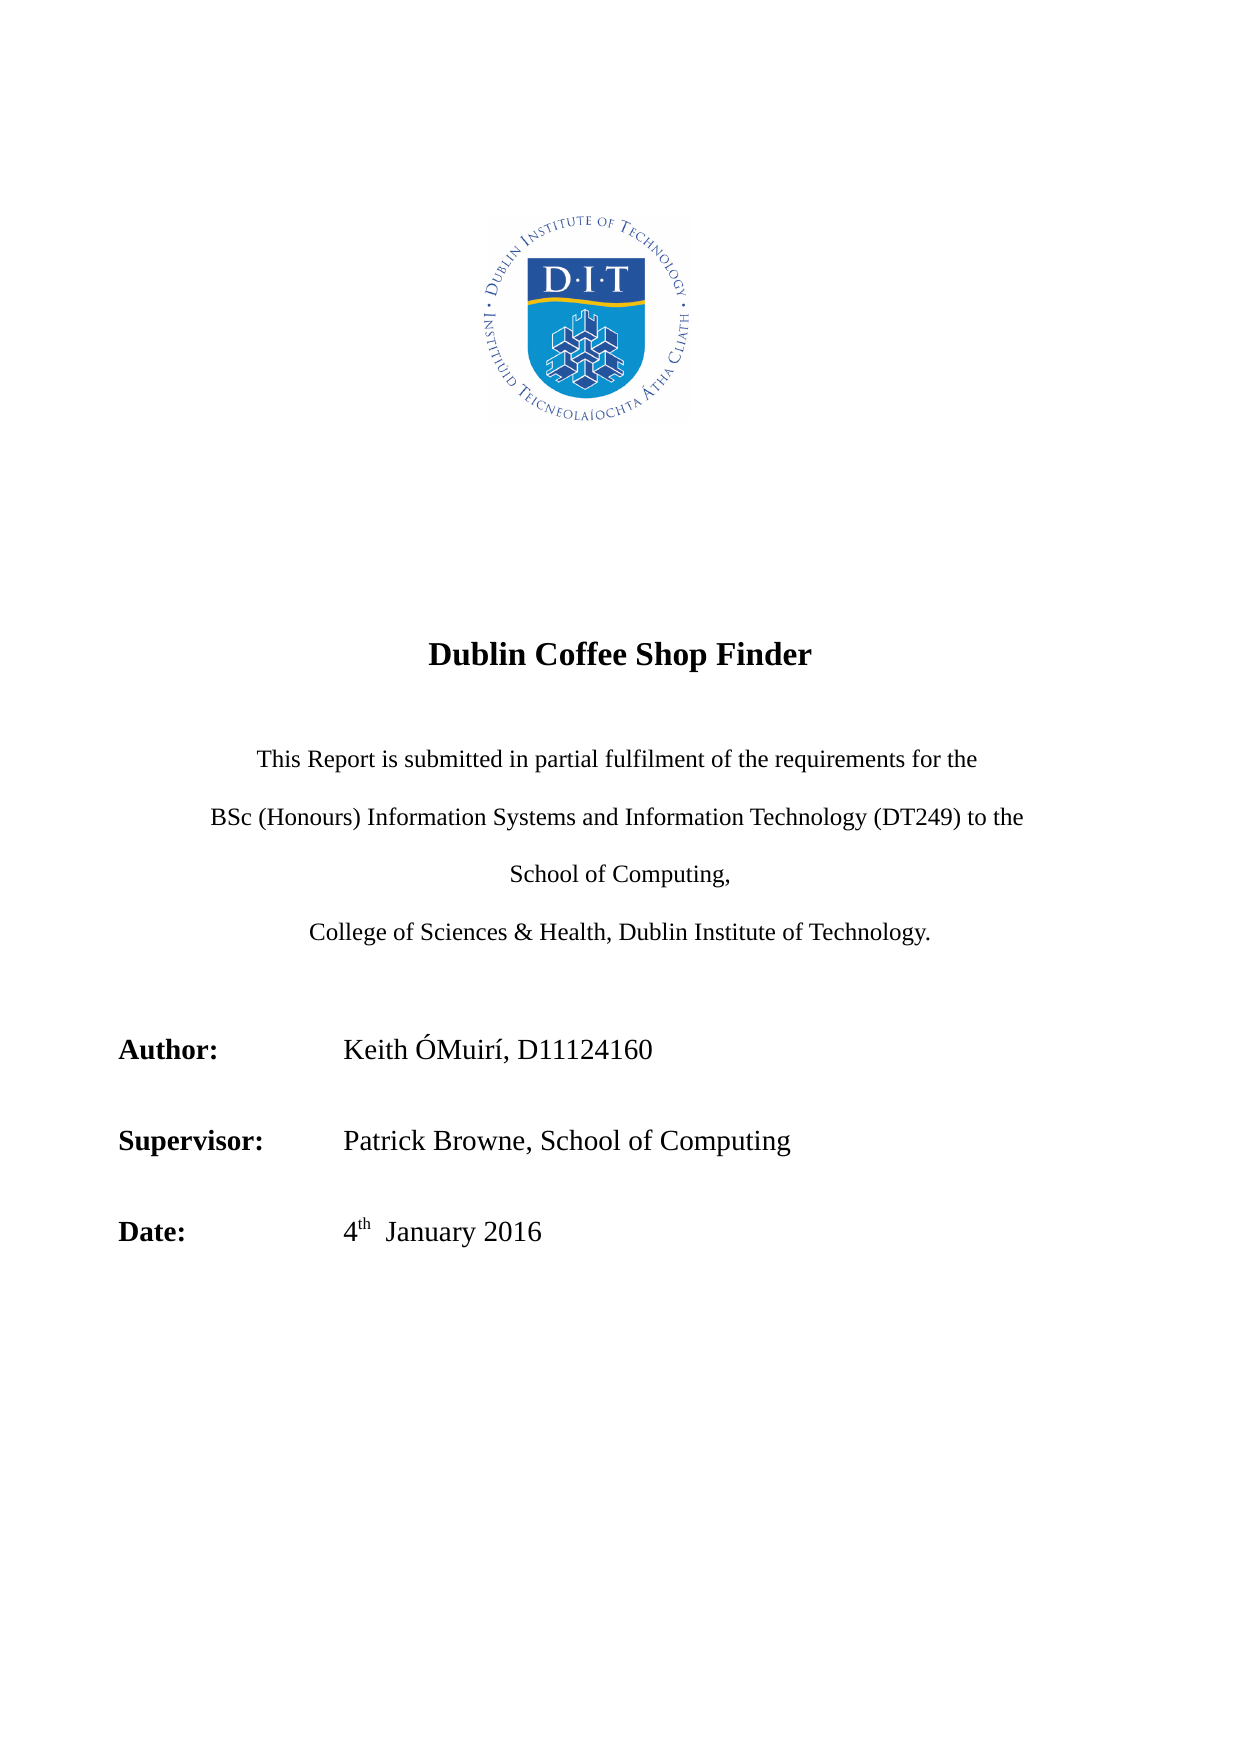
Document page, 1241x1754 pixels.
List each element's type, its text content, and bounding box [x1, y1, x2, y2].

text Supervisor: Patrick Browne, School of Computing [118, 1123, 1122, 1156]
text BSc (Honours) Information Systems and Information Technology (DT249) to the [118, 802, 1122, 831]
text School of Computing, [118, 859, 1122, 888]
text Author: Keith ÓMuirí, D11124160 [118, 1032, 1122, 1065]
text College of Sciences & Health, Dublin Institute of Technology. [118, 917, 1122, 946]
text Date: 4th January 2016 [118, 1214, 1122, 1247]
text This Report is submitted in partial fulfilment of the requirements for the [118, 744, 1122, 773]
text Dublin Coffee Shop Finder [118, 634, 1122, 672]
